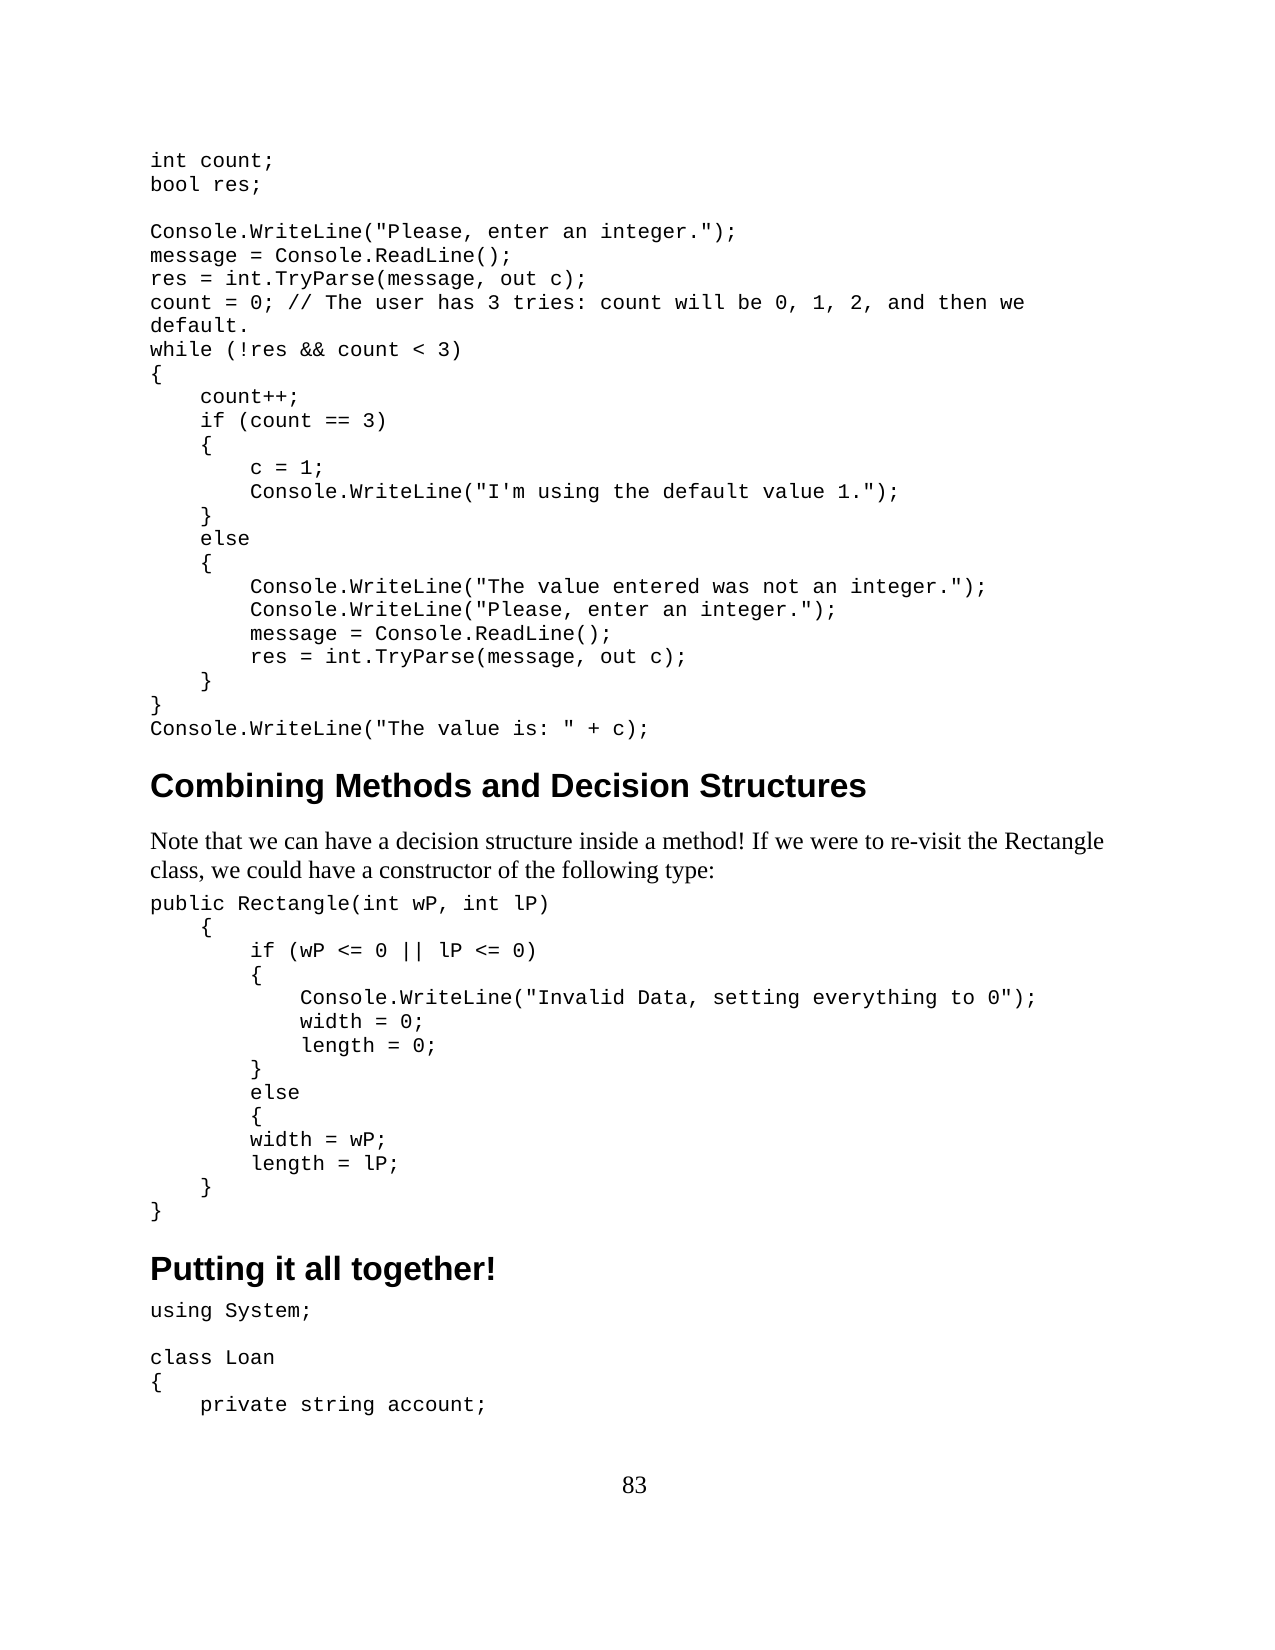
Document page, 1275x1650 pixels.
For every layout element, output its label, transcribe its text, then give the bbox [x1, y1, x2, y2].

text { [150, 434, 1125, 457]
text while (!res && count < 3) [150, 339, 1125, 363]
text Console.WriteLine("Invalid Data, setting everything to 0"); [150, 987, 1125, 1011]
text { [150, 1106, 1125, 1129]
text if (count == 3) [150, 410, 1125, 434]
text width = 0; [150, 1011, 1125, 1034]
text { [150, 916, 1125, 940]
text { [150, 552, 1125, 576]
text length = 0; [150, 1034, 1125, 1058]
text res = int.TryParse(message, out c); [150, 647, 1125, 670]
text message = Console.ReadLine(); [150, 623, 1125, 647]
text bool res; [150, 174, 1125, 197]
text else [150, 1082, 1125, 1106]
text } [150, 1200, 1125, 1224]
text } [150, 1058, 1125, 1082]
text message = Console.ReadLine(); [150, 244, 1125, 268]
text Note that we can have a decision structure inside a method! If we were to re-visit the Rectangle class, we could have a constructor of the following type: [150, 826, 1125, 884]
text private string account; [150, 1394, 1125, 1418]
subtitle Putting it all together! [150, 1249, 1125, 1287]
text } [150, 670, 1125, 694]
text } [150, 694, 1125, 717]
text length = lP; [150, 1153, 1125, 1176]
text c = 1; [150, 457, 1125, 481]
text Console.WriteLine("I'm using the default value 1."); [150, 481, 1125, 505]
text public Rectangle(int wP, int lP) [150, 893, 1125, 916]
text Console.WriteLine("The value entered was not an integer."); [150, 576, 1125, 599]
text count = 0; // The user has 3 tries: count will be 0, 1, 2, and then we default. [150, 292, 1125, 339]
text int count; [150, 150, 1125, 174]
text Console.WriteLine("The value is: " + c); [150, 717, 1125, 741]
text if (wP <= 0 || lP <= 0) [150, 940, 1125, 964]
text } [150, 1176, 1125, 1200]
text class Loan [150, 1347, 1125, 1371]
text { [150, 964, 1125, 987]
text else [150, 528, 1125, 552]
subtitle Combining Methods and Decision Structures [150, 766, 1125, 805]
text Console.WriteLine("Please, enter an integer."); [150, 599, 1125, 623]
text { [150, 363, 1125, 386]
text using System; [150, 1300, 1125, 1323]
text count++; [150, 386, 1125, 410]
text width = wP; [150, 1129, 1125, 1153]
text { [150, 1371, 1125, 1394]
text res = int.TryParse(message, out c); [150, 268, 1125, 292]
text } [150, 505, 1125, 528]
text Console.WriteLine("Please, enter an integer."); [150, 221, 1125, 244]
